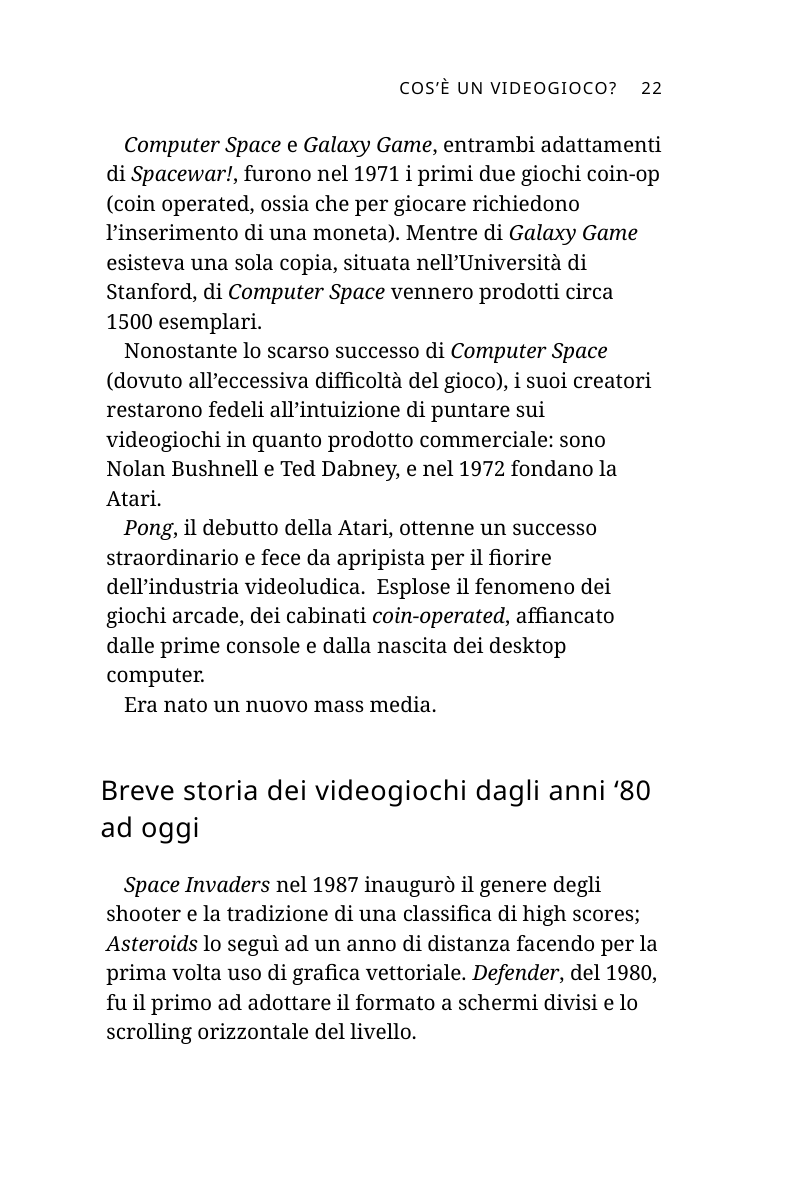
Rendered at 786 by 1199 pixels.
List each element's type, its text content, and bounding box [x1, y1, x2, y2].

text Space Invaders nel 1987 inaugurò il genere degli shooter e la tradizione di una classifica di high scores; Asteroids lo seguì ad un anno di distanza facendo per la prima volta uso di grafica vettoriale. Defender, del 1980, fu il primo ad adottare il formato a schermi divisi e lo scrolling orizzontale del livello. [106, 869, 661, 1046]
text Computer Space e Galaxy Game, entrambi adattamenti di Spacewar!, furono nel 1971 i primi due giochi coin-op (coin operated, ossia che per giocare richiedono l’inserimento di una moneta). Mentre di Galaxy Game esisteva una sola copia, situata nell’Università di Stanford, di Computer Space vennero prodotti circa 1500 esemplari. [106, 129, 661, 335]
subtitle Breve storia dei videogiochi dagli anni ‘80 ad oggi [100, 772, 661, 845]
text Nonostante lo scarso successo di Computer Space (dovuto all’eccessiva difficoltà del gioco), i suoi creatori restarono fedeli all’intuizione di puntare sui videogiochi in quanto prodotto commerciale: sono Nolan Bushnell e Ted Dabney, e nel 1972 fondano la Atari. [106, 335, 661, 512]
text Pong, il debutto della Atari, ottenne un successo straordinario e fece da apripista per il fiorire dell’industria videoludica. Esplose il fenomeno dei giochi arcade, dei cabinati coin-operated, affiancato dalle prime console e dalla nascita dei desktop computer. [106, 512, 661, 689]
text Era nato un nuovo mass media. [106, 689, 661, 718]
